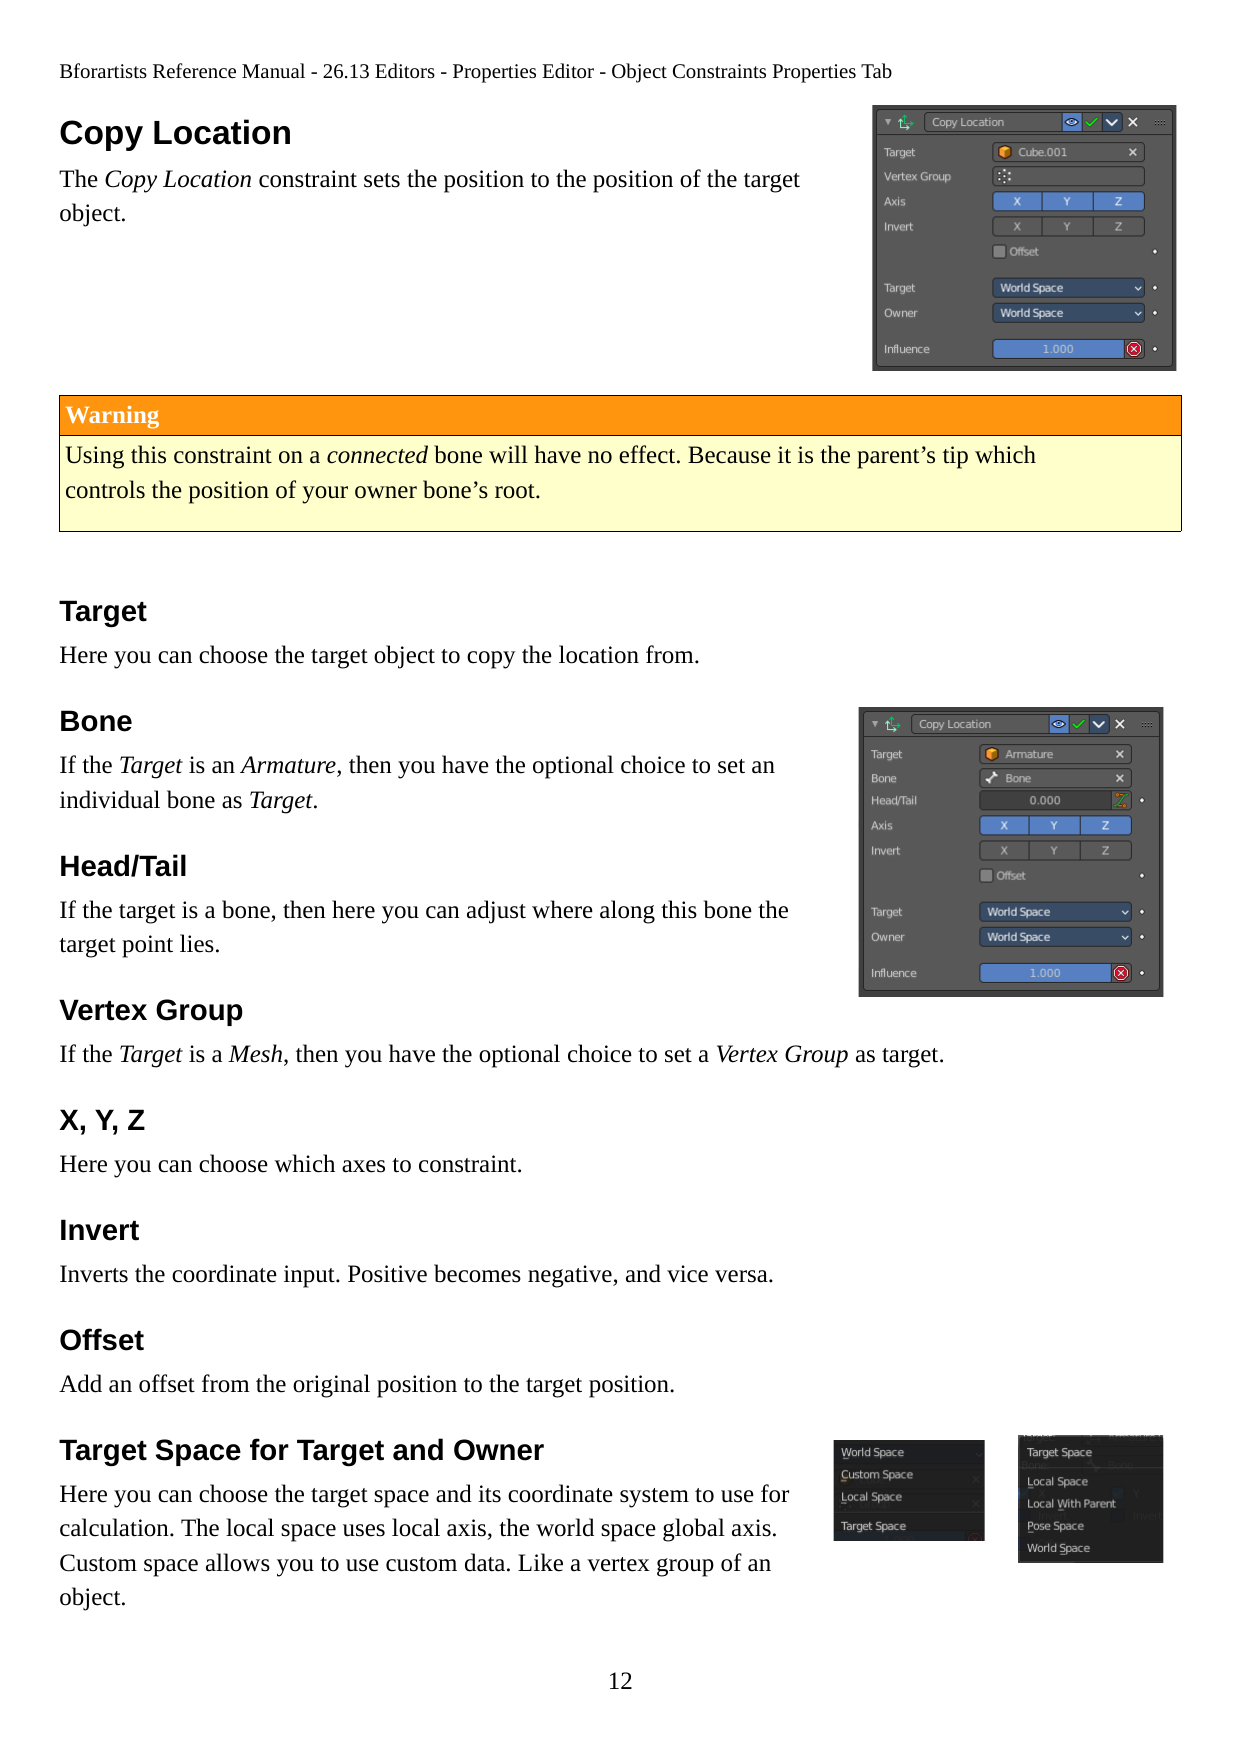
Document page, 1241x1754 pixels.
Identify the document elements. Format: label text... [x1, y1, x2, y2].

subtitle Target Space for Target and Owner [59, 1433, 1181, 1466]
picture [1018, 1435, 1164, 1563]
subtitle Head/Tail [59, 849, 858, 882]
text Here you can choose which axes to constraint. [59, 1149, 1181, 1178]
text If the Target is a Mesh, then you have the optional choice to set a Vertex Group as target. [59, 1039, 1181, 1068]
subtitle Vertex Group [59, 993, 1181, 1027]
subtitle Bone [59, 704, 1181, 738]
subtitle X, Y, Z [59, 1103, 1181, 1137]
text Here you can choose the target space and its coordinate system to use for calculation. The local space uses local axis, the world space global axis. Custom space allows you to use custom data. Like a vertex group of an object. [59, 1479, 1181, 1611]
text If the target is a bone, then here you can adjust where along this bone the target point lies. [59, 895, 858, 958]
text Inverts the coordinate input. Positive becomes negative, and vice versa. [59, 1259, 1181, 1288]
text If the Target is an Armature, then you have the optional choice to set an individual bone as Target. [59, 751, 858, 814]
subtitle Invert [59, 1213, 1181, 1247]
text Here you can choose the target object to copy the location from. [59, 641, 1181, 669]
text The Copy Location constraint sets the position to the position of the target object. [59, 164, 872, 227]
text Add an offset from the original position to the target position. [59, 1369, 1181, 1398]
subtitle [1164, 849, 1181, 882]
picture [833, 1440, 985, 1541]
subtitle Offset [59, 1323, 1181, 1356]
table_cell Using this constraint on a connected bone will have no effect. Because it is the parent’s tip which controls the position of your owner bone’s root. [60, 436, 1181, 531]
subtitle Copy Location [59, 113, 872, 151]
picture [872, 105, 1177, 371]
picture [858, 707, 1164, 997]
table_header Warning [60, 396, 1181, 435]
subtitle Target [59, 594, 1181, 628]
